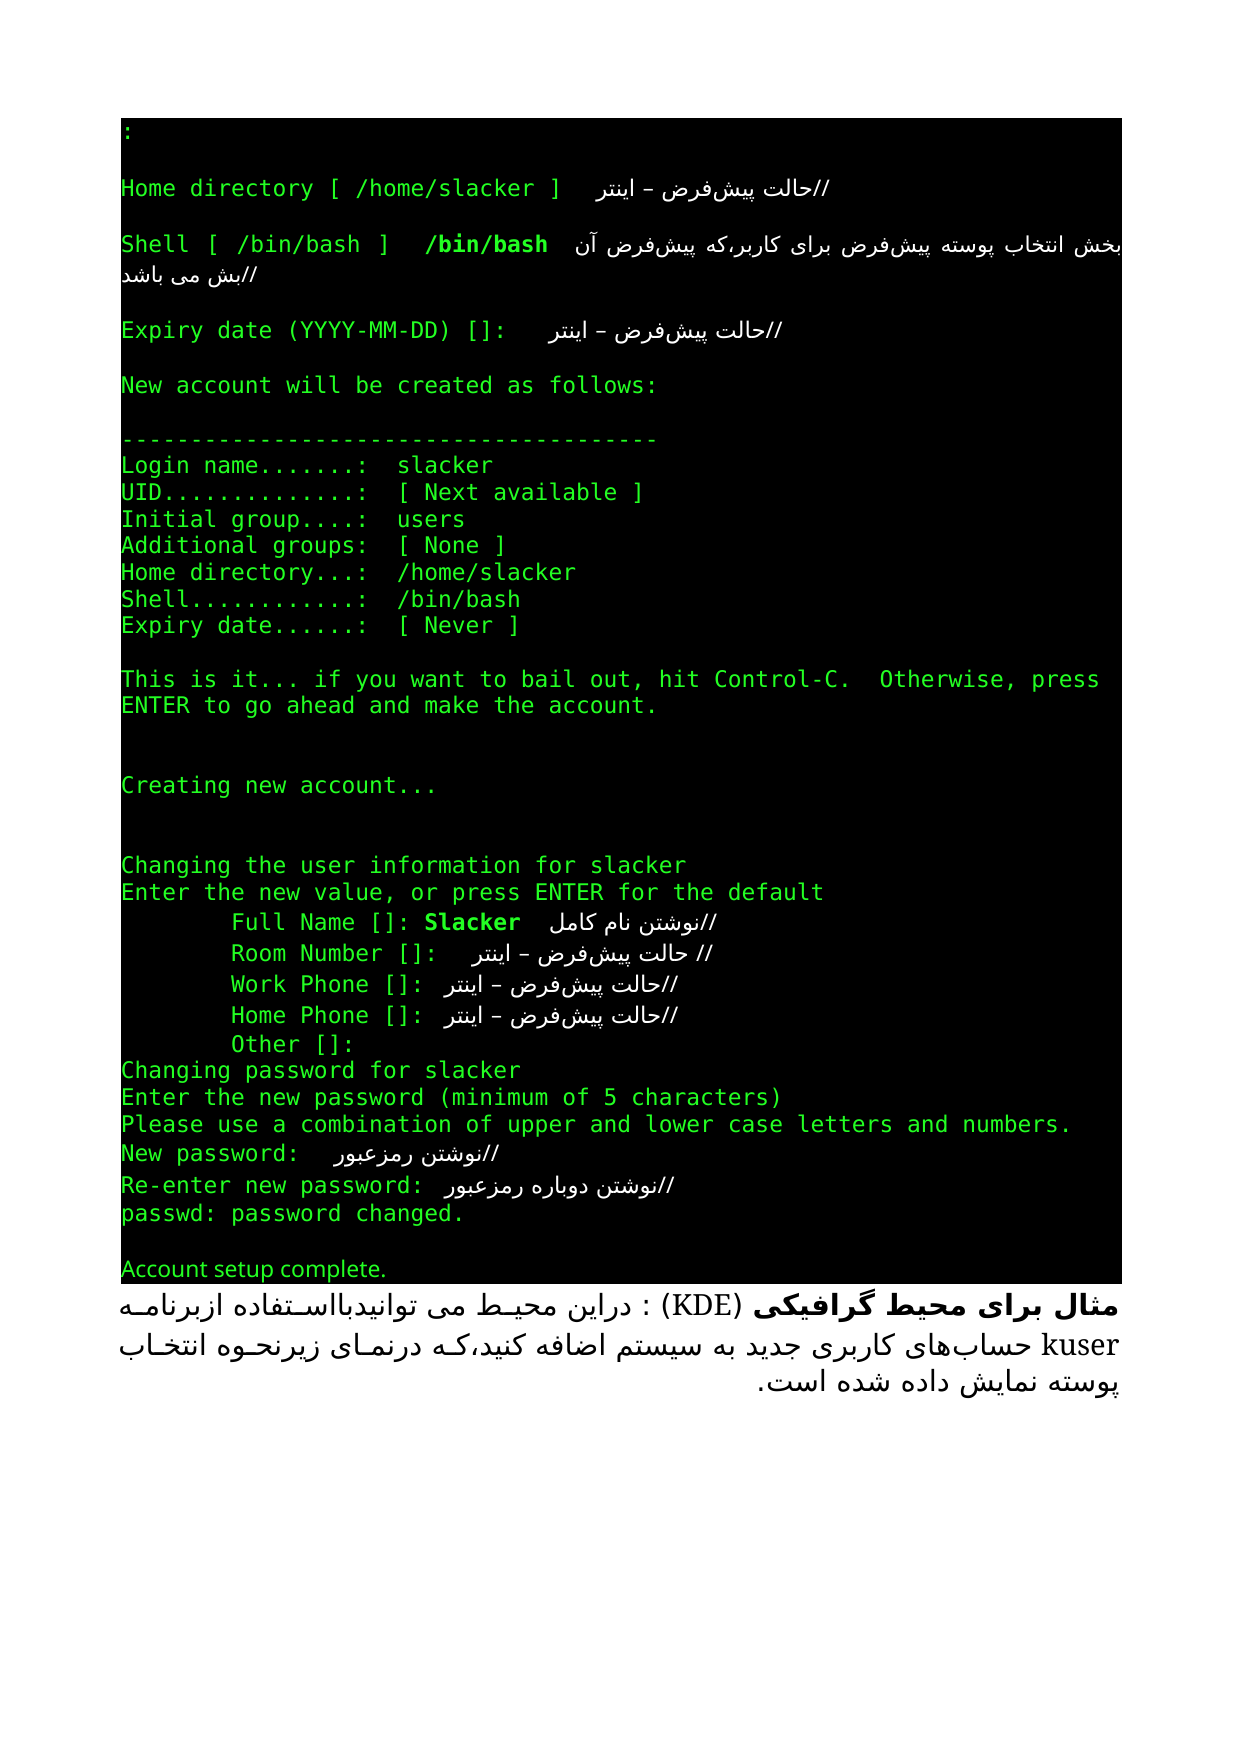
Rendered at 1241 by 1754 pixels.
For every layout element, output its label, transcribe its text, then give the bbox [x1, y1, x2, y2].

text Other []: [121, 1031, 1122, 1057]
text ENTER to go ahead and make the account. [121, 692, 1122, 719]
text Initial group....: users [121, 506, 1122, 532]
text Expiry date (YYYY-MM-DD) []: حالت پیش‌فرض – اینتر// [121, 314, 1122, 346]
text Shell [ /bin/bash ] /bin/bash بخش انتخاب پوسته پیش‌فرض برای کاربر،که پیش‌فرض آن بش می باشد// [121, 229, 1122, 289]
text Work Phone []: حالت پیش‌فرض – اینتر// [121, 968, 1122, 999]
text Home directory...: /home/slacker [121, 559, 1122, 586]
text New password: نوشتن رمزعبور// [121, 1137, 1122, 1169]
text Creating new account... [121, 772, 1122, 799]
text This is it... if you want to bail out, hit Control-C. Otherwise, press [121, 666, 1122, 692]
text Home Phone []: حالت پیش‌فرض – اینتر// [121, 999, 1122, 1031]
text Enter the new value, or press ENTER for the default [121, 879, 1122, 906]
text Additional groups: [ None ] [121, 532, 1122, 559]
text مثال برای محیط گرافیکی (KDE) : دراین محیط می توانیدبااستفاده ازبرنامه kuser حساب‌های کاربری جدید به سیستم اضافه کنید،که درنمای زیرنحوه انتخاب پوسته نمایش داده شده است. [118, 1284, 1120, 1398]
text Shell............: /bin/bash [121, 586, 1122, 612]
text Home directory [ /home/slacker ] حالت پیش‌فرض – اینتر// [121, 171, 1122, 203]
text : [121, 118, 1122, 145]
text Full Name []: Slacker نوشتن نام کامل// [121, 906, 1122, 937]
text Enter the new password (minimum of 5 characters) [121, 1084, 1122, 1111]
text Account setup complete. [121, 1253, 1122, 1284]
text Please use a combination of upper and lower case letters and numbers. [121, 1111, 1122, 1137]
text Changing the user information for slacker [121, 852, 1122, 879]
text UID..............: [ Next available ] [121, 479, 1122, 506]
text Changing password for slacker [121, 1057, 1122, 1084]
text Room Number []: حالت پیش‌فرض – اینتر // [121, 937, 1122, 968]
text --------------------------------------- [121, 426, 1122, 452]
text passwd: password changed. [121, 1200, 1122, 1227]
text Expiry date......: [ Never ] [121, 612, 1122, 639]
text New account will be created as follows: [121, 372, 1122, 399]
text Login name.......: slacker [121, 452, 1122, 479]
text Re-enter new password: نوشتن دوباره رمزعبور// [121, 1169, 1122, 1200]
